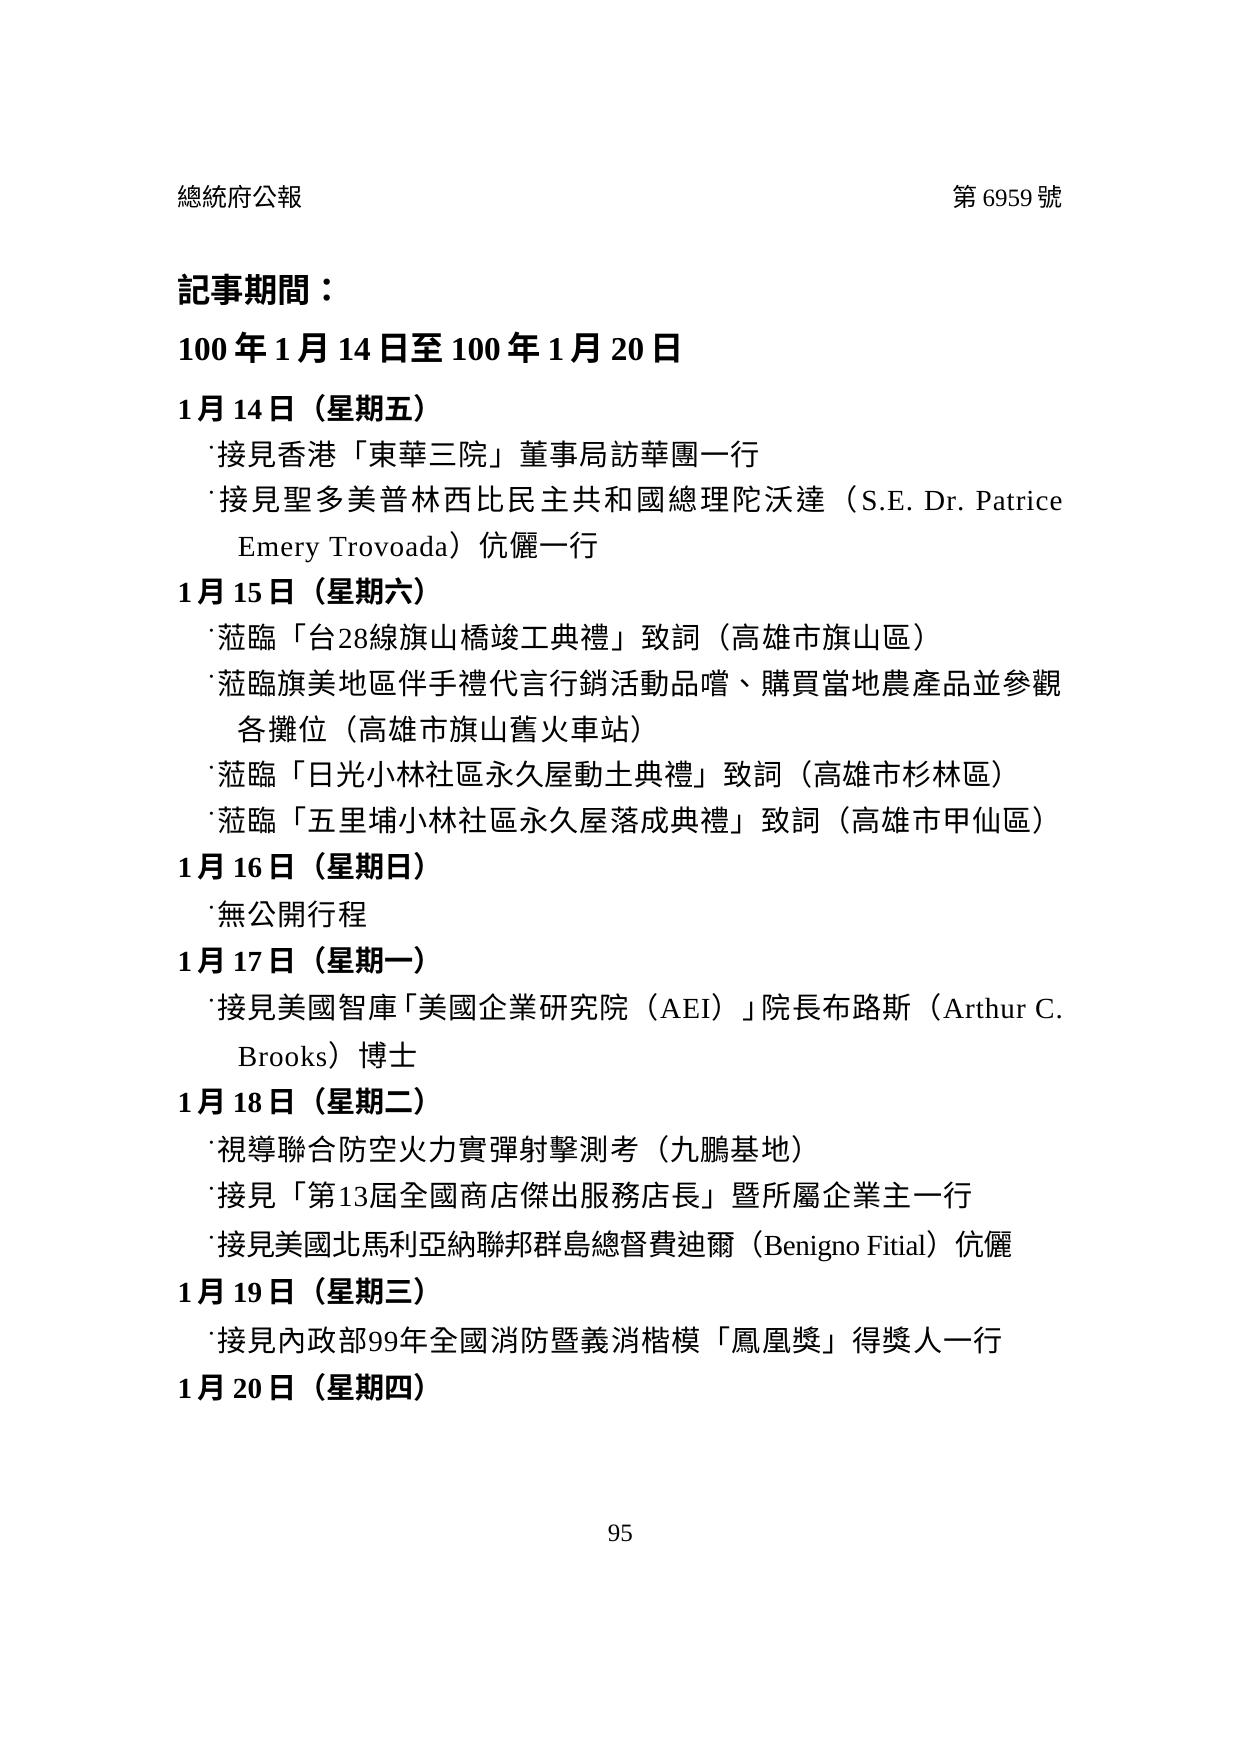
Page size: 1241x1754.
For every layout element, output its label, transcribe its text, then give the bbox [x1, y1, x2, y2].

text ˙蒞臨「台28線旗山橋竣工典禮」致詞（高雄市旗山區） [206, 612, 1063, 657]
text ˙蒞臨「五里埔小林社區永久屋落成典禮」致詞（高雄市甲仙區） [206, 795, 1063, 841]
text 100年1月14日至100年1月20日 [177, 324, 1063, 370]
text ˙接見內政部99年全國消防暨義消楷模「鳳凰獎」得獎人一行 [206, 1312, 1063, 1362]
text 1月14日（星期五） [177, 382, 1063, 428]
text 1月19日（星期三） [177, 1266, 1063, 1312]
text 1月20日（星期四） [177, 1362, 1063, 1407]
text ˙接見美國智庫「美國企業研究院（AEI）」院長布路斯（Arthur C. Brooks）博士 [206, 980, 1063, 1076]
text ˙蒞臨「日光小林社區永久屋動土典禮」致詞（高雄市杉林區） [206, 749, 1063, 795]
text ˙接見美國北馬利亞納聯邦群島總督費迪爾（Benigno Fitial）伉儷 [206, 1216, 1063, 1266]
text 1月15日（星期六） [177, 566, 1063, 612]
text 記事期間： [177, 266, 1063, 312]
text ˙接見聖多美普林西比民主共和國總理陀沃達（S.E. Dr. Patrice Emery Trovoada）伉儷一行 [206, 474, 1063, 566]
text ˙無公開行程 [206, 887, 1063, 934]
text ˙視導聯合防空火力實彈射擊測考（九鵬基地） [206, 1122, 1063, 1170]
text 1月17日（星期一） [177, 934, 1063, 980]
text ˙接見「第13屆全國商店傑出服務店長」暨所屬企業主一行 [206, 1170, 1063, 1216]
text 1月18日（星期二） [177, 1076, 1063, 1122]
text 1月16日（星期日） [177, 841, 1063, 887]
text ˙接見香港「東華三院」董事局訪華團一行 [206, 428, 1063, 474]
text ˙蒞臨旗美地區伴手禮代言行銷活動品嚐、購買當地農產品並參觀各攤位（高雄市旗山舊火車站） [206, 657, 1063, 749]
